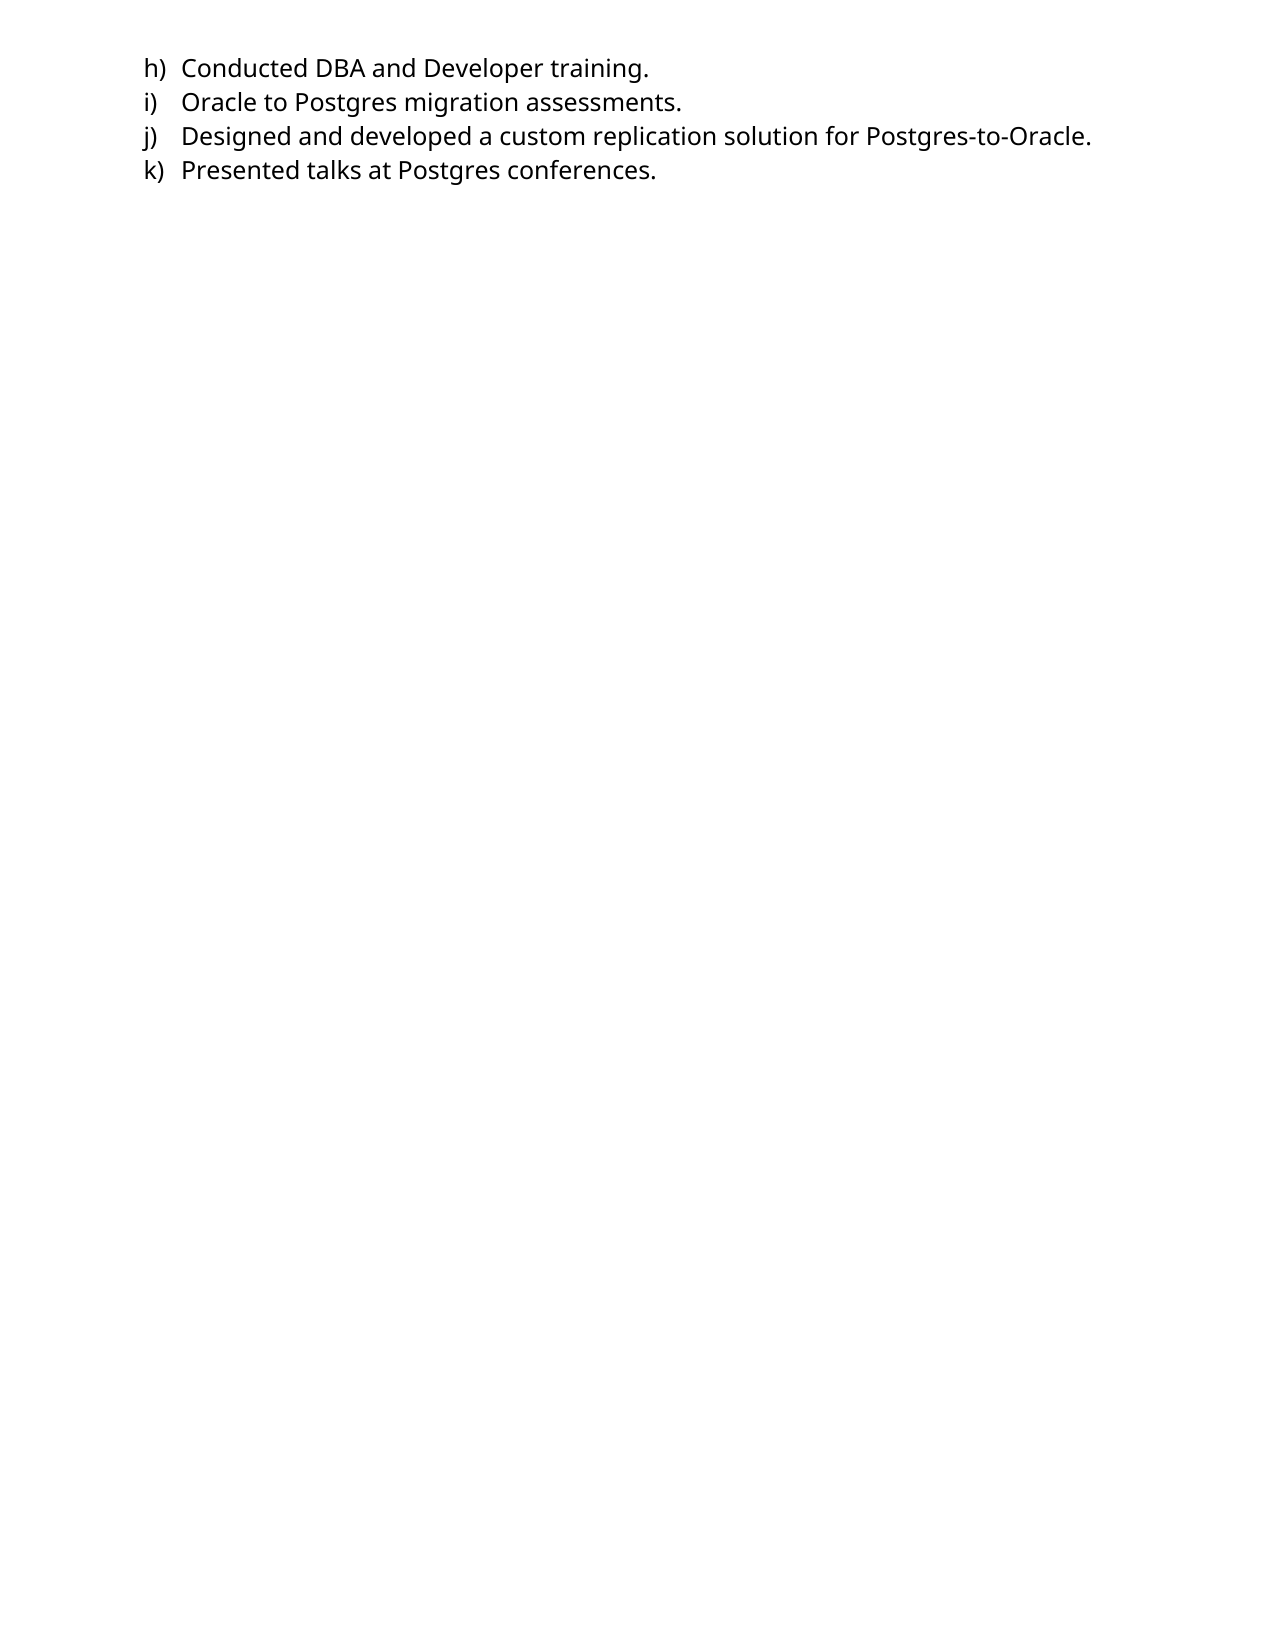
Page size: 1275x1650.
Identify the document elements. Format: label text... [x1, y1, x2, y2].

list Presented talks at Postgres conferences. [143, 153, 1193, 187]
list Conducted DBA and Developer training. [143, 50, 1193, 84]
list Oracle to Postgres migration assessments. [143, 84, 1193, 118]
list Designed and developed a custom replication solution for Postgres-to-Oracle. [143, 118, 1193, 153]
